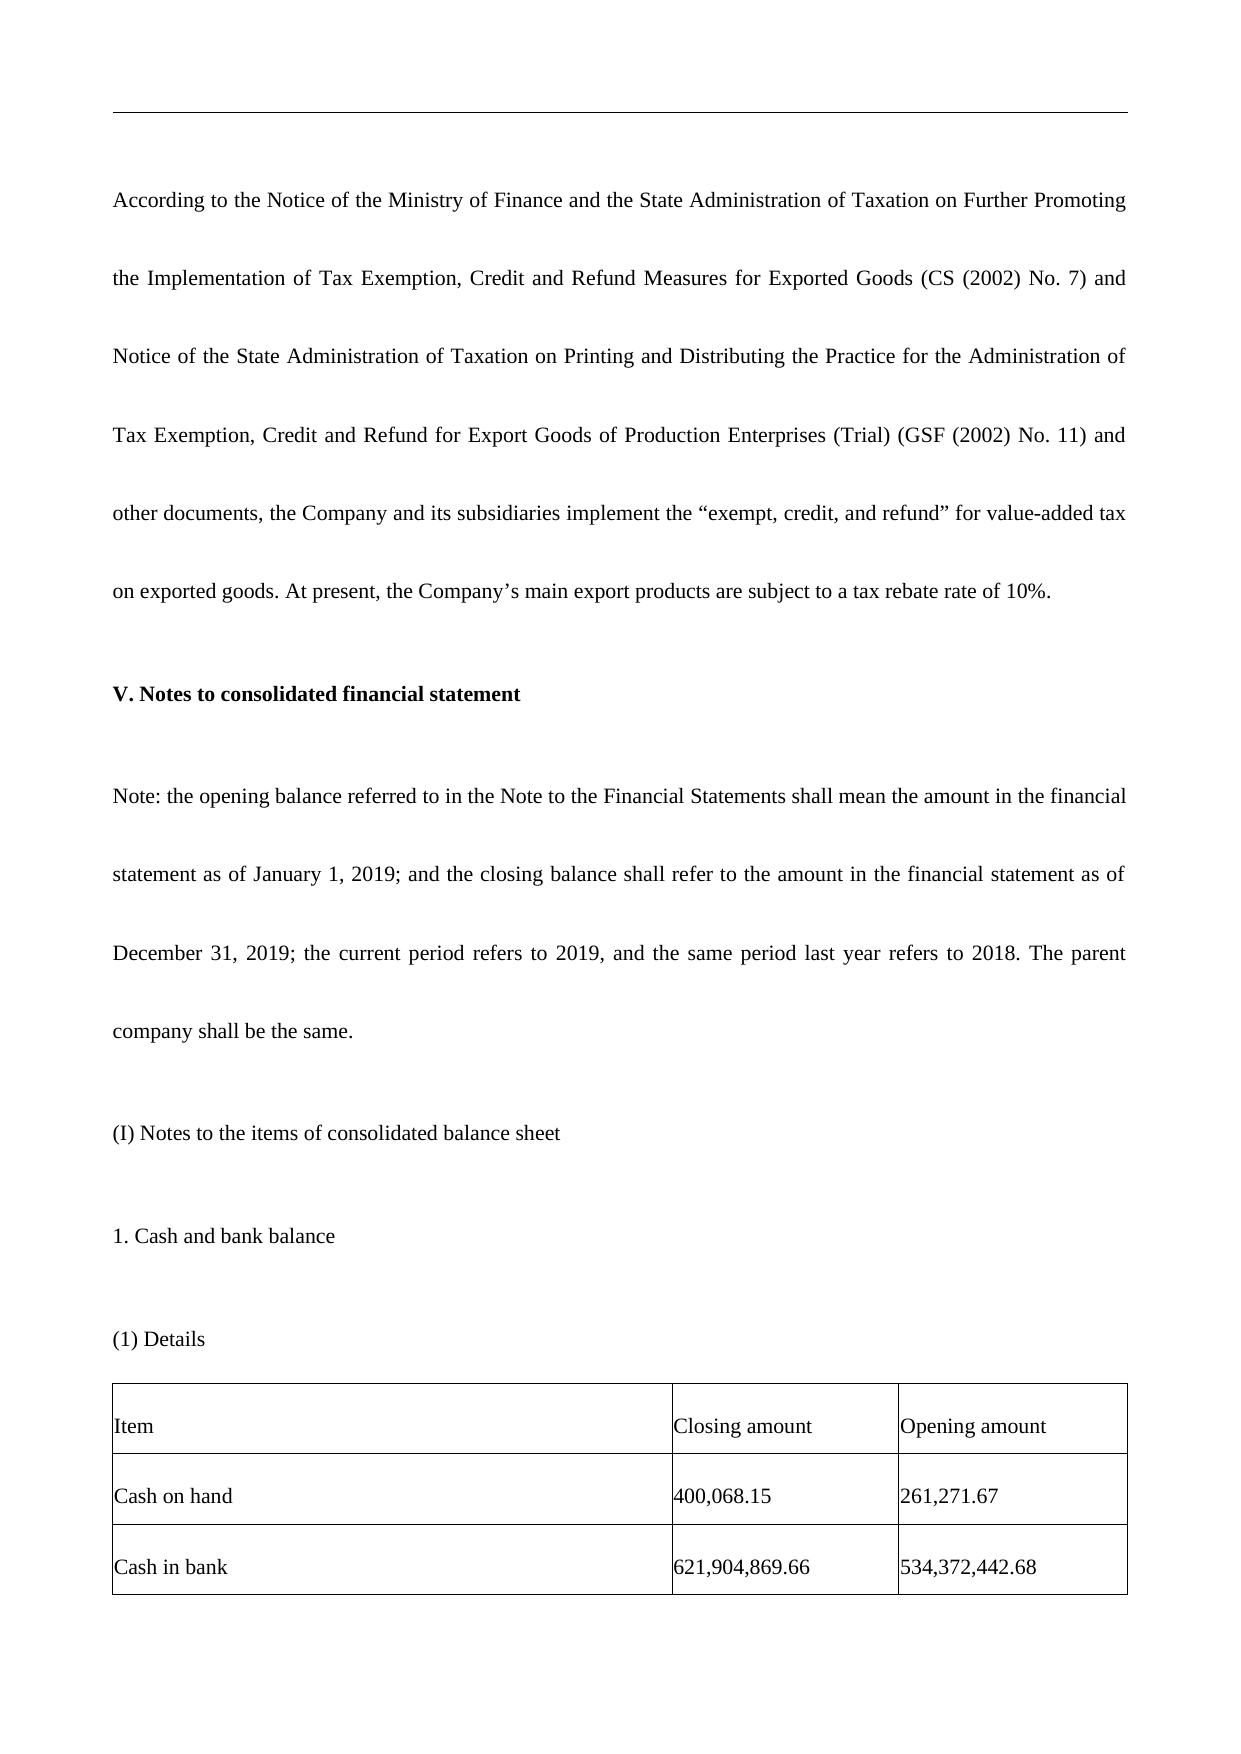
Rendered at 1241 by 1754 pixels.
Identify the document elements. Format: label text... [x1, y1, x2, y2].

table_cell 261,271.67 [899, 1454, 1127, 1524]
text Note: the opening balance referred to in the Note to the Financial Statements shall mean the amount in the financial statement as of January 1, 2019; and the closing balance shall refer to the amount in the financial statement as of December 31, 2019; the current period refers to 2019, and the same period last year refers to 2018. The parent company shall be the same. [112, 754, 1128, 1051]
text (I) Notes to the items of consolidated balance sheet [112, 1091, 1128, 1154]
text (1) Details [112, 1297, 1128, 1359]
text 1. Cash and bank balance [112, 1194, 1128, 1257]
table_cell 621,904,869.66 [673, 1525, 898, 1594]
table_cell 400,068.15 [673, 1454, 898, 1524]
table_header Item [113, 1384, 672, 1453]
table_cell Cash on hand [113, 1454, 672, 1524]
text V. Notes to consolidated financial statement [112, 652, 1128, 714]
text According to the Notice of the Ministry of Finance and the State Administration of Taxation on Further Promoting the Implementation of Tax Exemption, Credit and Refund Measures for Exported Goods (CS (2002) No. 7) and Notice of the State Administration of Taxation on Printing and Distributing the Practice for the Administration of Tax Exemption, Credit and Refund for Export Goods of Production Enterprises (Trial) (GSF (2002) No. 11) and other documents, the Company and its subsidiaries implement the “exempt, credit, and refund” for value-added tax on exported goods. At present, the Company’s main export products are subject to a tax rebate rate of 10%. [112, 158, 1128, 611]
table_header Opening amount [899, 1384, 1127, 1453]
table_cell 534,372,442.68 [899, 1525, 1127, 1594]
table_cell Cash in bank [113, 1525, 672, 1594]
table_header Closing amount [673, 1384, 898, 1453]
